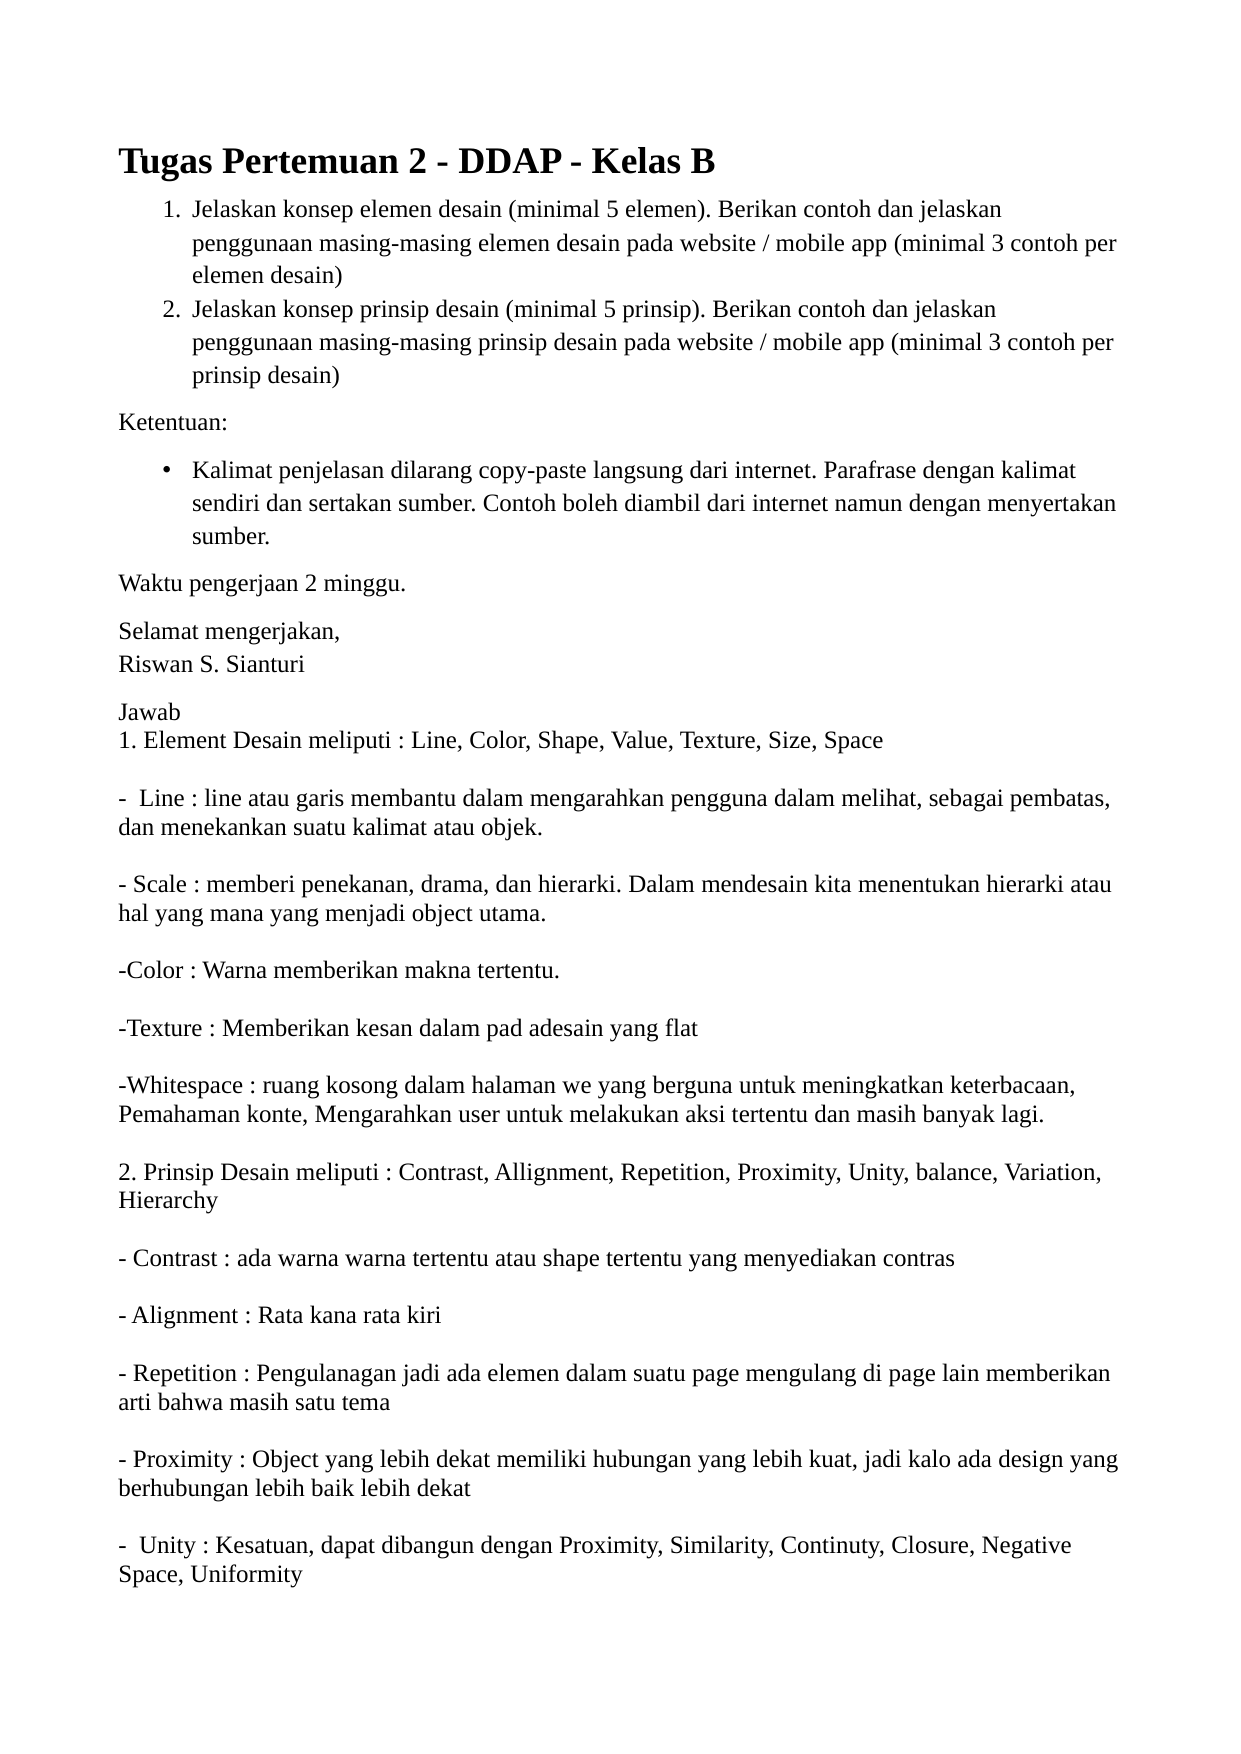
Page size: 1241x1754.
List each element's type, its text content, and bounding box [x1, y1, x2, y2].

text Jawab [118, 697, 1122, 726]
list Jelaskan konsep prinsip desain (minimal 5 prinsip). Berikan contoh dan jelaskan penggunaan masing-masing prinsip desain pada website / mobile app (minimal 3 contoh per prinsip desain) [162, 294, 1122, 388]
text Ketentuan: [118, 407, 1122, 436]
text -Texture : Memberikan kesan dalam pad adesain yang flat [118, 1013, 1122, 1042]
text - Proximity : Object yang lebih dekat memiliki hubungan yang lebih kuat, jadi kalo ada design yang berhubungan lebih baik lebih dekat [118, 1444, 1122, 1502]
text -Color : Warna memberikan makna tertentu. [118, 956, 1122, 984]
list Jelaskan konsep elemen desain (minimal 5 elemen). Berikan contoh dan jelaskan penggunaan masing-masing elemen desain pada website / mobile app (minimal 3 contoh per elemen desain) [162, 194, 1122, 289]
text Selamat mengerjakan, Riswan S. Sianturi [118, 616, 1122, 678]
text -Whitespace : ruang kosong dalam halaman we yang berguna untuk meningkatkan keterbacaan, Pemahaman konte, Mengarahkan user untuk melakukan aksi tertentu dan masih banyak lagi. [118, 1071, 1122, 1128]
text - Scale : memberi penekanan, drama, dan hierarki. Dalam mendesain kita menentukan hierarki atau hal yang mana yang menjadi object utama. [118, 869, 1122, 927]
list Kalimat penjelasan dilarang copy-paste langsung dari internet. Parafrase dengan kalimat sendiri dan sertakan sumber. Contoh boleh diambil dari internet namun dengan menyertakan sumber. [162, 455, 1122, 550]
text - Unity : Kesatuan, dapat dibangun dengan Proximity, Similarity, Continuty, Closure, Negative Space, Uniformity [118, 1531, 1122, 1588]
text - Alignment : Rata kana rata kiri [118, 1301, 1122, 1329]
text 1. Element Desain meliputi : Line, Color, Shape, Value, Texture, Size, Space [118, 726, 1122, 754]
text - Repetition : Pengulanagan jadi ada elemen dalam suatu page mengulang di page lain memberikan arti bahwa masih satu tema [118, 1358, 1122, 1416]
text 2. Prinsip Desain meliputi : Contrast, Allignment, Repetition, Proximity, Unity, balance, Variation, Hierarchy [118, 1157, 1122, 1214]
text Waktu pengerjaan 2 minggu. [118, 568, 1122, 597]
text - Contrast : ada warna warna tertentu atau shape tertentu yang menyediakan contras [118, 1243, 1122, 1272]
subtitle Tugas Pertemuan 2 - DDAP - Kelas B [118, 139, 1122, 182]
text - Line : line atau garis membantu dalam mengarahkan pengguna dalam melihat, sebagai pembatas, dan menekankan suatu kalimat atau objek. [118, 783, 1122, 841]
